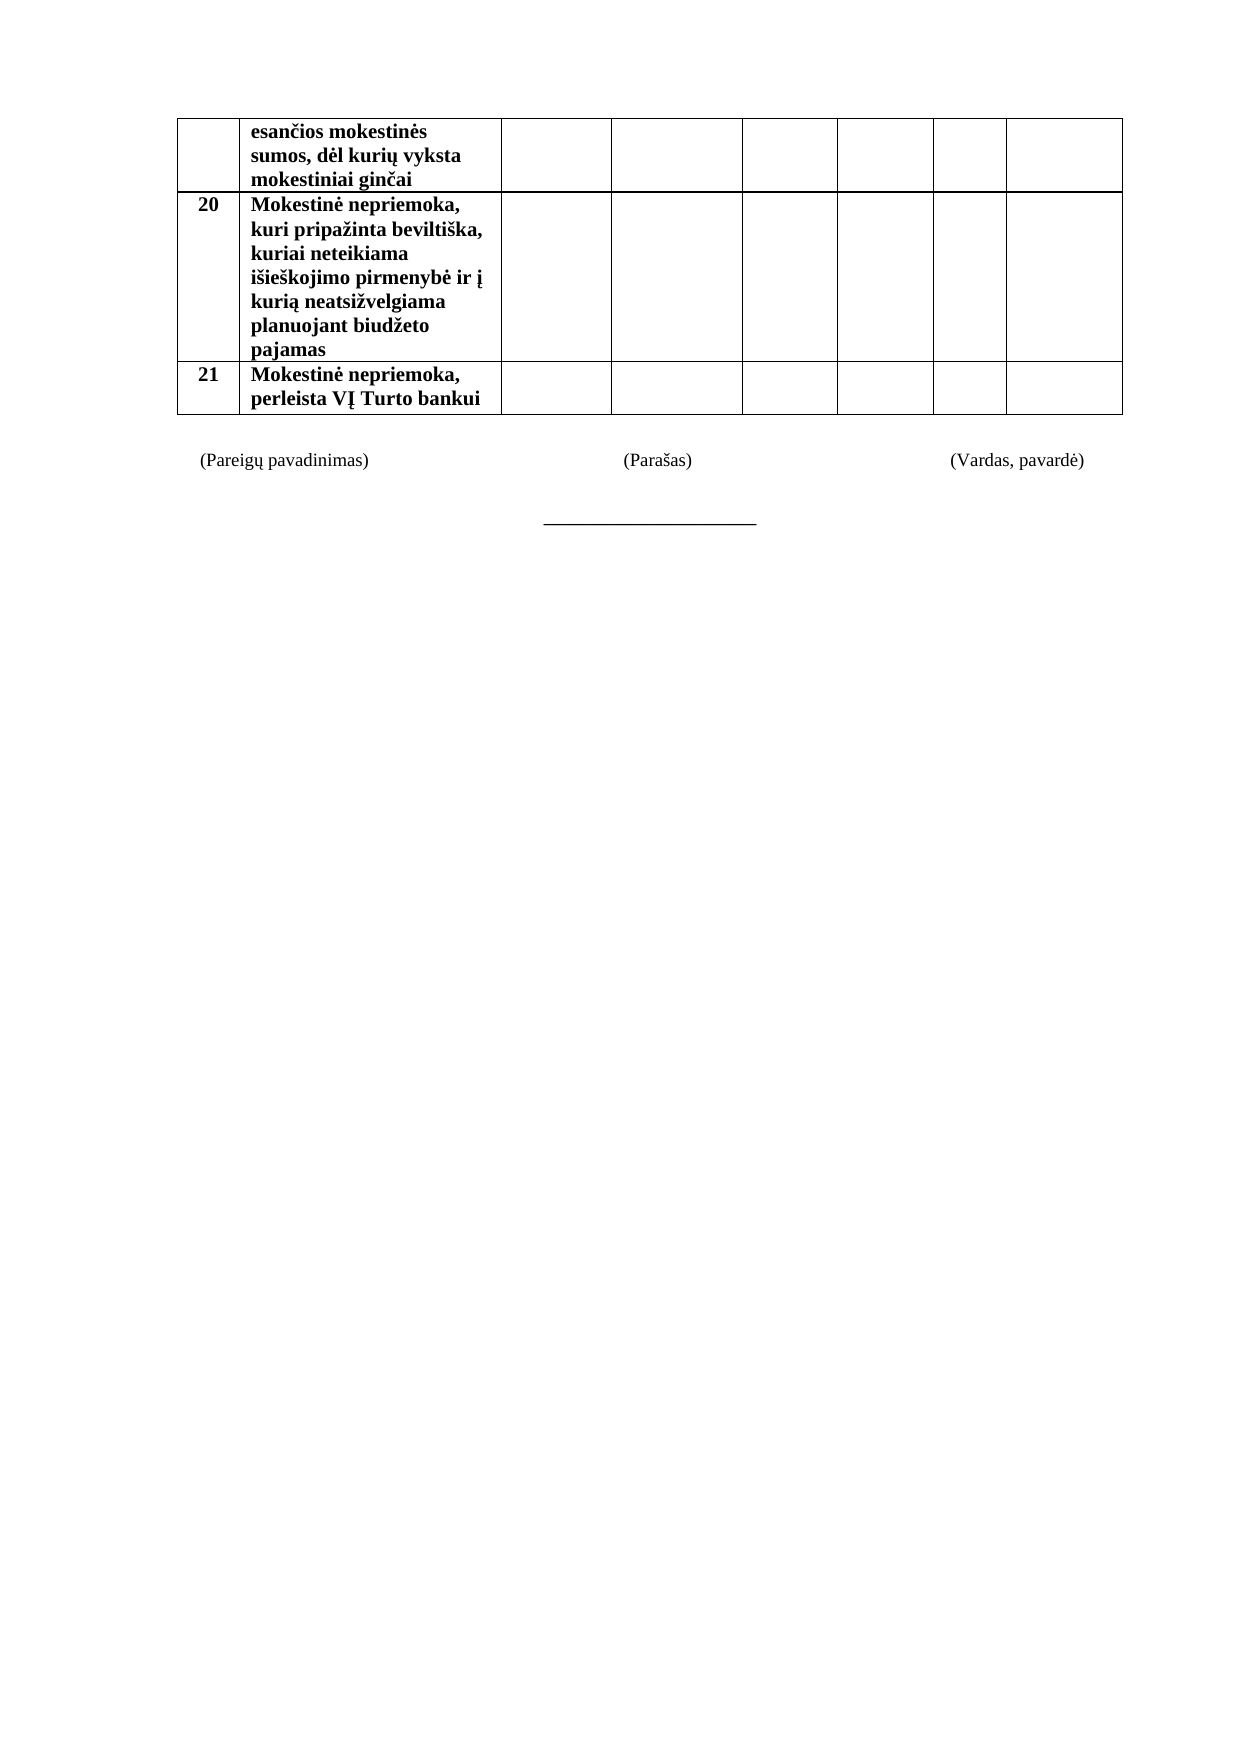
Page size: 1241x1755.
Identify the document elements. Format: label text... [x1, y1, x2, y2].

table_cell 20 [178, 193, 239, 361]
table_cell [612, 193, 742, 361]
table_cell 21 [178, 362, 239, 414]
table_header (Vardas, pavardė) [763, 444, 1096, 470]
table_cell [934, 119, 1006, 191]
table_header (Pareigų pavadinimas) [189, 444, 553, 470]
table_cell [1007, 119, 1122, 191]
table_cell [934, 193, 1006, 361]
table_cell [743, 193, 837, 361]
text _________________ [177, 499, 1122, 528]
table_cell [934, 362, 1006, 414]
table_cell [743, 362, 837, 414]
table_cell [1007, 362, 1122, 414]
table_cell [178, 119, 239, 191]
table_cell [743, 119, 837, 191]
table_cell [502, 193, 611, 361]
table_cell [838, 362, 933, 414]
table_cell [838, 119, 933, 191]
table_cell [838, 193, 933, 361]
table_cell [502, 362, 611, 414]
table_cell [612, 119, 742, 191]
table_cell Mokestinė nepriemoka, perleista VĮ Turto bankui [240, 362, 501, 414]
table_cell [502, 119, 611, 191]
table_cell [612, 362, 742, 414]
table_cell [1007, 193, 1122, 361]
table_cell esančios mokestinės sumos, dėl kurių vyksta mokestiniai ginčai [240, 119, 501, 191]
table_cell Mokestinė nepriemoka, kuri pripažinta beviltiška, kuriai neteikiama išieškojimo pirmenybė ir į kurią neatsižvelgiama planuojant biudžeto pajamas [240, 193, 501, 361]
table_header (Parašas) [553, 444, 763, 470]
